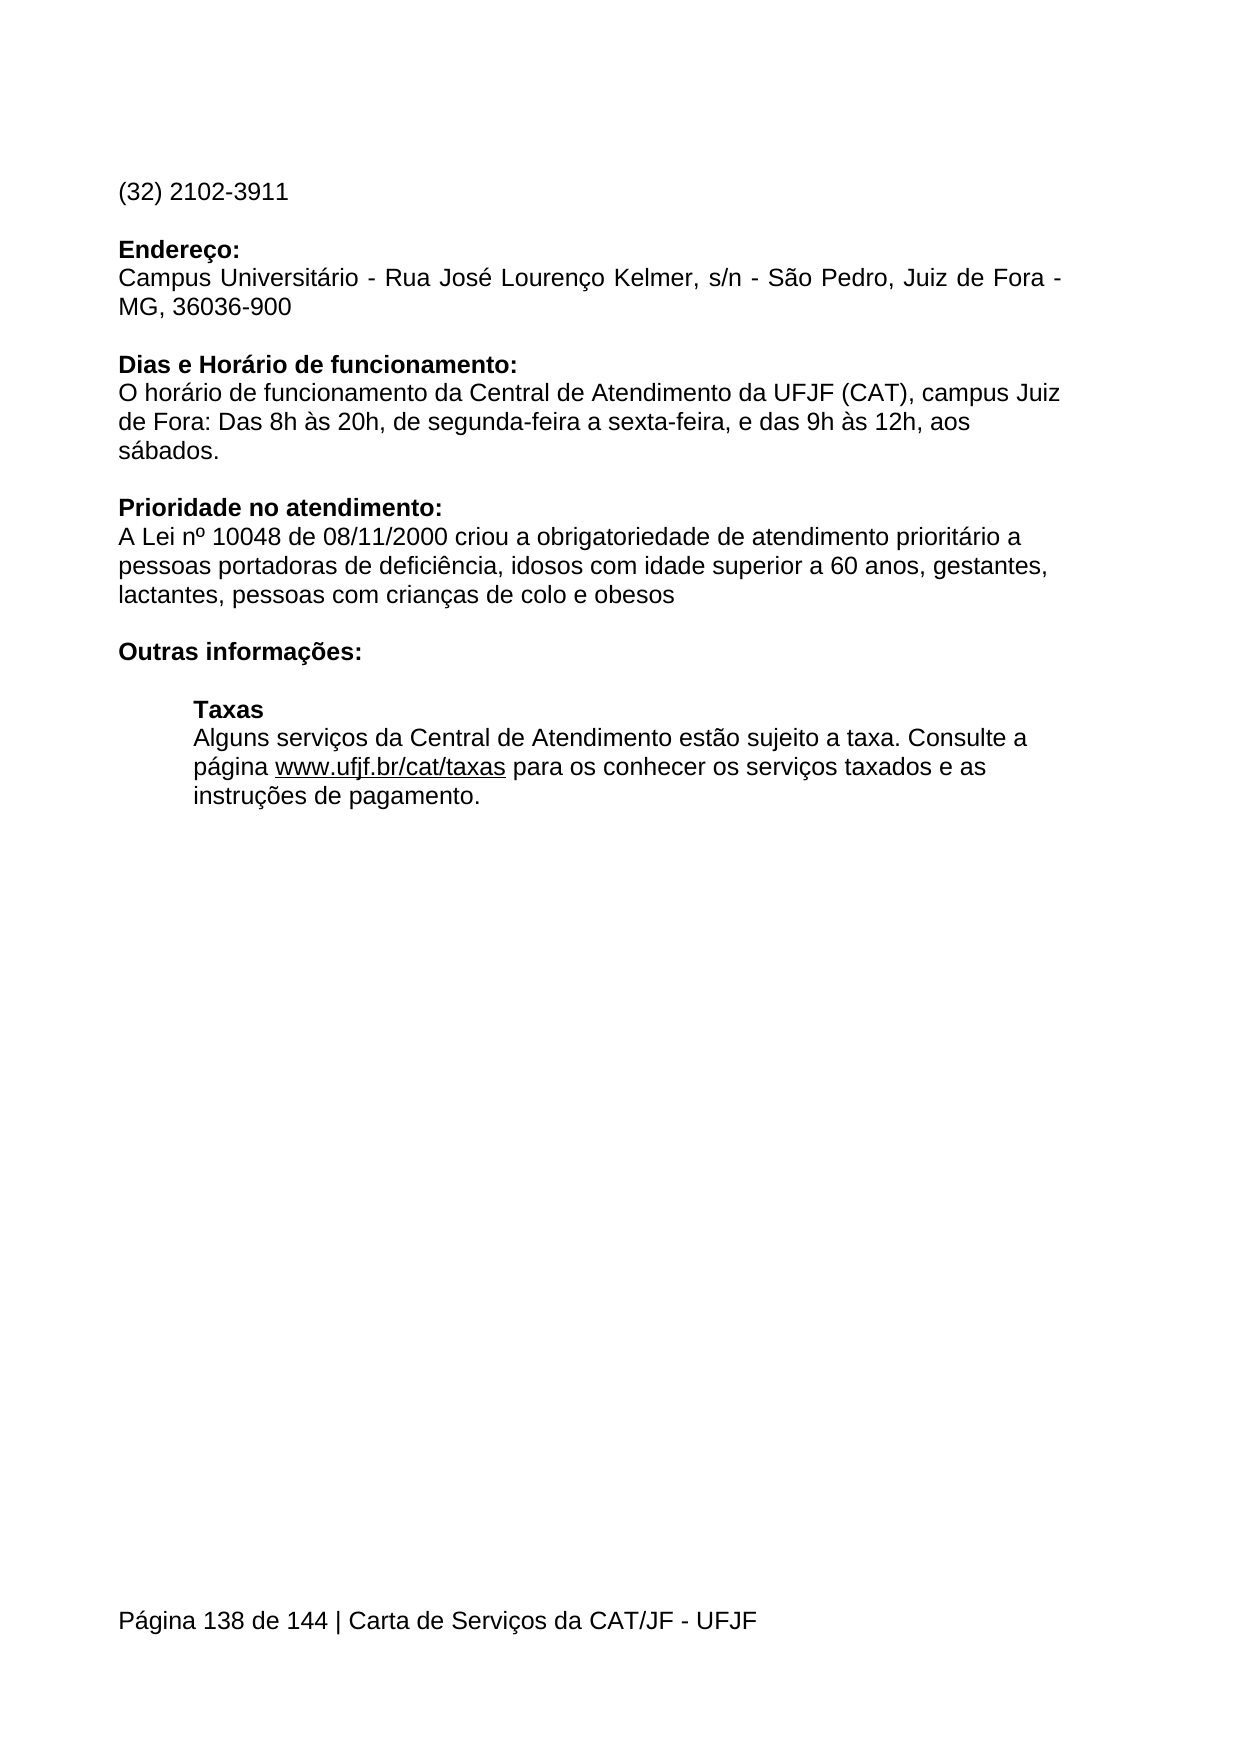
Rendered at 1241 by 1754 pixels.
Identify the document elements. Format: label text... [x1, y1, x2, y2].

text Campus Universitário - Rua José Lourenço Kelmer, s/n - São Pedro, Juiz de Fora - MG, 36036-900 [118, 263, 1063, 321]
text Taxas [193, 695, 1063, 723]
text A Lei nº 10048 de 08/11/2000 criou a obrigatoriedade de atendimento prioritário a pessoas portadoras de deficiência, idosos com idade superior a 60 anos, gestantes, lactantes, pessoas com crianças de colo e obesos [118, 522, 1063, 608]
text Alguns serviços da Central de Atendimento estão sujeito a taxa. Consulte a página www.ufjf.br/cat/taxas para os conhecer os serviços taxados e as instruções de pagamento. [193, 723, 1063, 810]
text Prioridade no atendimento: [118, 493, 1063, 522]
text Dias e Horário de funcionamento: O horário de funcionamento da Central de Atendimento da UFJF (CAT), campus Juiz de Fora: Das 8h às 20h, de segunda-feira a sexta-feira, e das 9h às 12h, aos sábados. [118, 350, 1063, 465]
text (32) 2102-3911 [118, 177, 1063, 206]
text Endereço: [118, 235, 1063, 263]
text Outras informações: [118, 637, 1063, 666]
